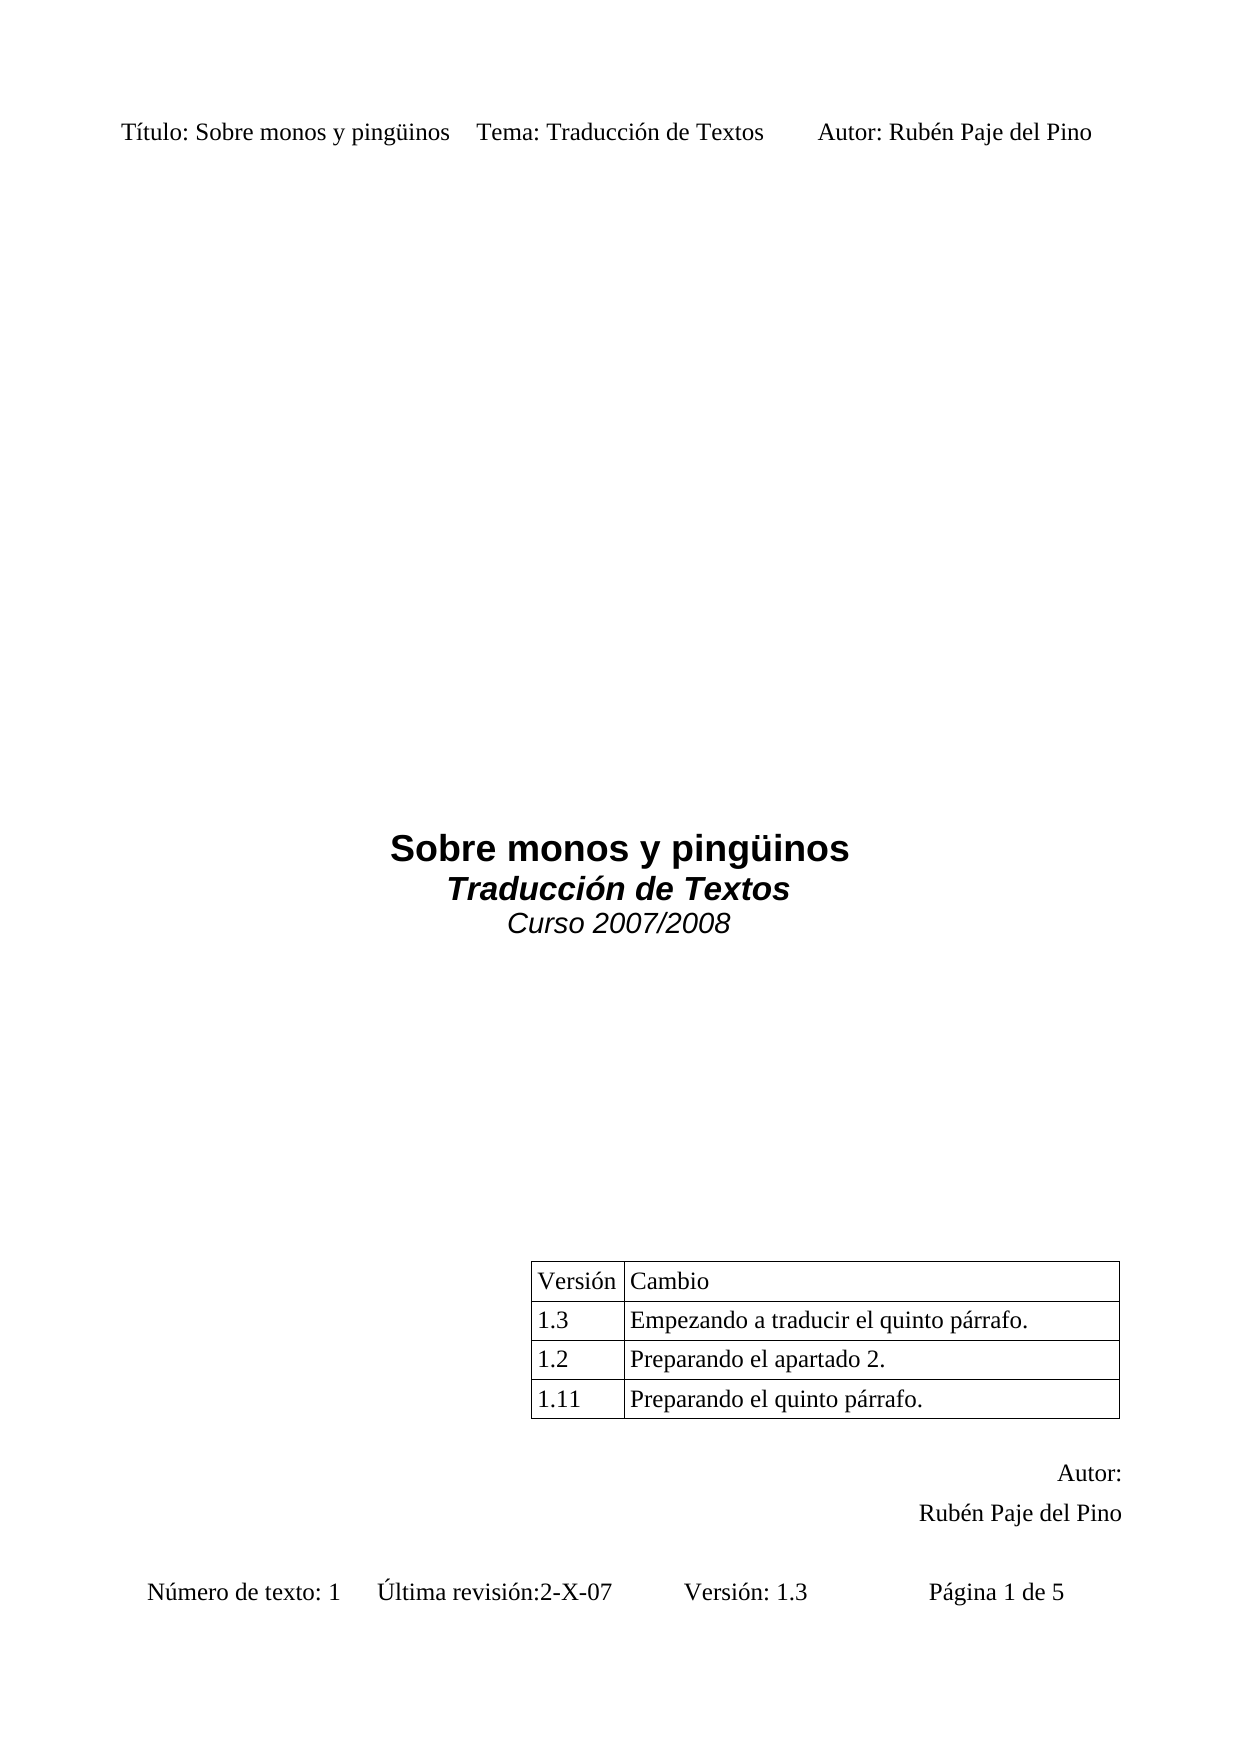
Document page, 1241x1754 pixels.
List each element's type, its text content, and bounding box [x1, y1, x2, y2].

table_cell Empezando a traducir el quinto párrafo. [625, 1302, 1119, 1340]
table_cell 1.3 [532, 1302, 624, 1340]
table_cell 1.2 [532, 1341, 624, 1379]
text Traducción de Textos [118, 870, 1122, 907]
table_cell Preparando el quinto párrafo. [625, 1380, 1119, 1418]
table_cell 1.11 [532, 1380, 624, 1418]
text Rubén Paje del Pino [118, 1499, 1122, 1527]
text Sobre monos y pingüinos [118, 828, 1122, 870]
text Curso 2007/2008 [118, 907, 1122, 939]
table_cell Preparando el apartado 2. [625, 1341, 1119, 1379]
text Autor: [118, 1459, 1122, 1486]
table_header Cambio [625, 1262, 1119, 1301]
table_header Versión [532, 1262, 624, 1301]
